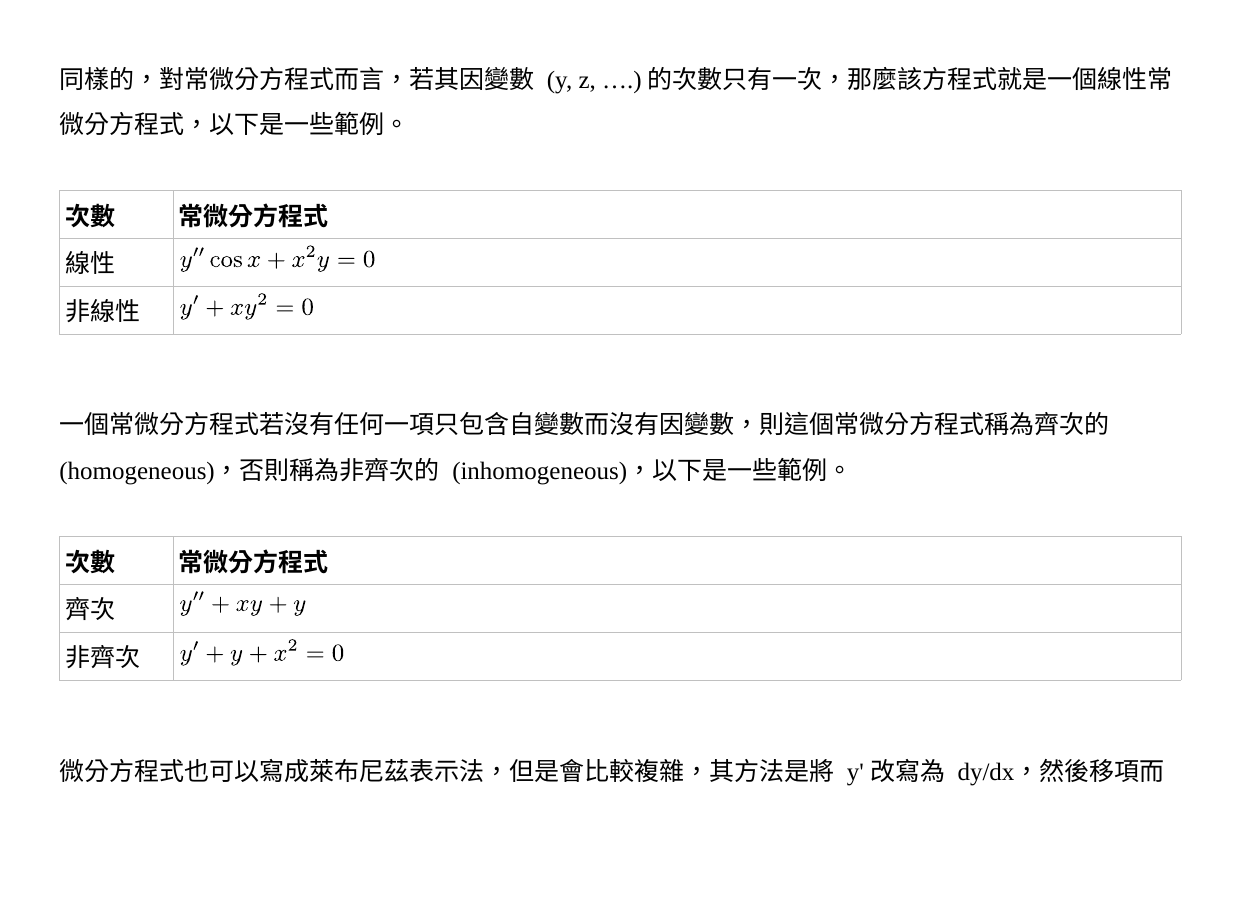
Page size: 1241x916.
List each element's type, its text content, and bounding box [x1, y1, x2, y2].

table_cell 非線性 [60, 287, 173, 334]
table_cell 非齊次 [60, 633, 173, 679]
text 微分方程式也可以寫成萊布尼茲表示法，但是會比較複雜，其方法是將 y' 改寫為 dy/dx，然後移項而 [59, 751, 1181, 787]
table_header 次數 [60, 537, 173, 584]
table_cell 齊次 [60, 585, 173, 632]
text 同樣的，對常微分方程式而言，若其因變數 (y, z, ….) 的次數只有一次，那麼該方程式就是一個線性常微分方程式，以下是一些範例。 [59, 59, 1181, 141]
table_header 常微分方程式 [174, 537, 1181, 584]
text 一個常微分方程式若沒有任何一項只包含自變數而沒有因變數，則這個常微分方程式稱為齊次的 (homogeneous)，否則稱為非齊次的 (inhomogeneous)，以下是一些範例。 [59, 405, 1181, 487]
table_cell [174, 585, 1181, 632]
table_header 常微分方程式 [174, 191, 1181, 238]
table_cell [174, 287, 1181, 334]
table_cell 線性 [60, 239, 173, 286]
table_header 次數 [60, 191, 173, 238]
table_cell [174, 633, 1181, 679]
table_cell [174, 239, 1181, 286]
